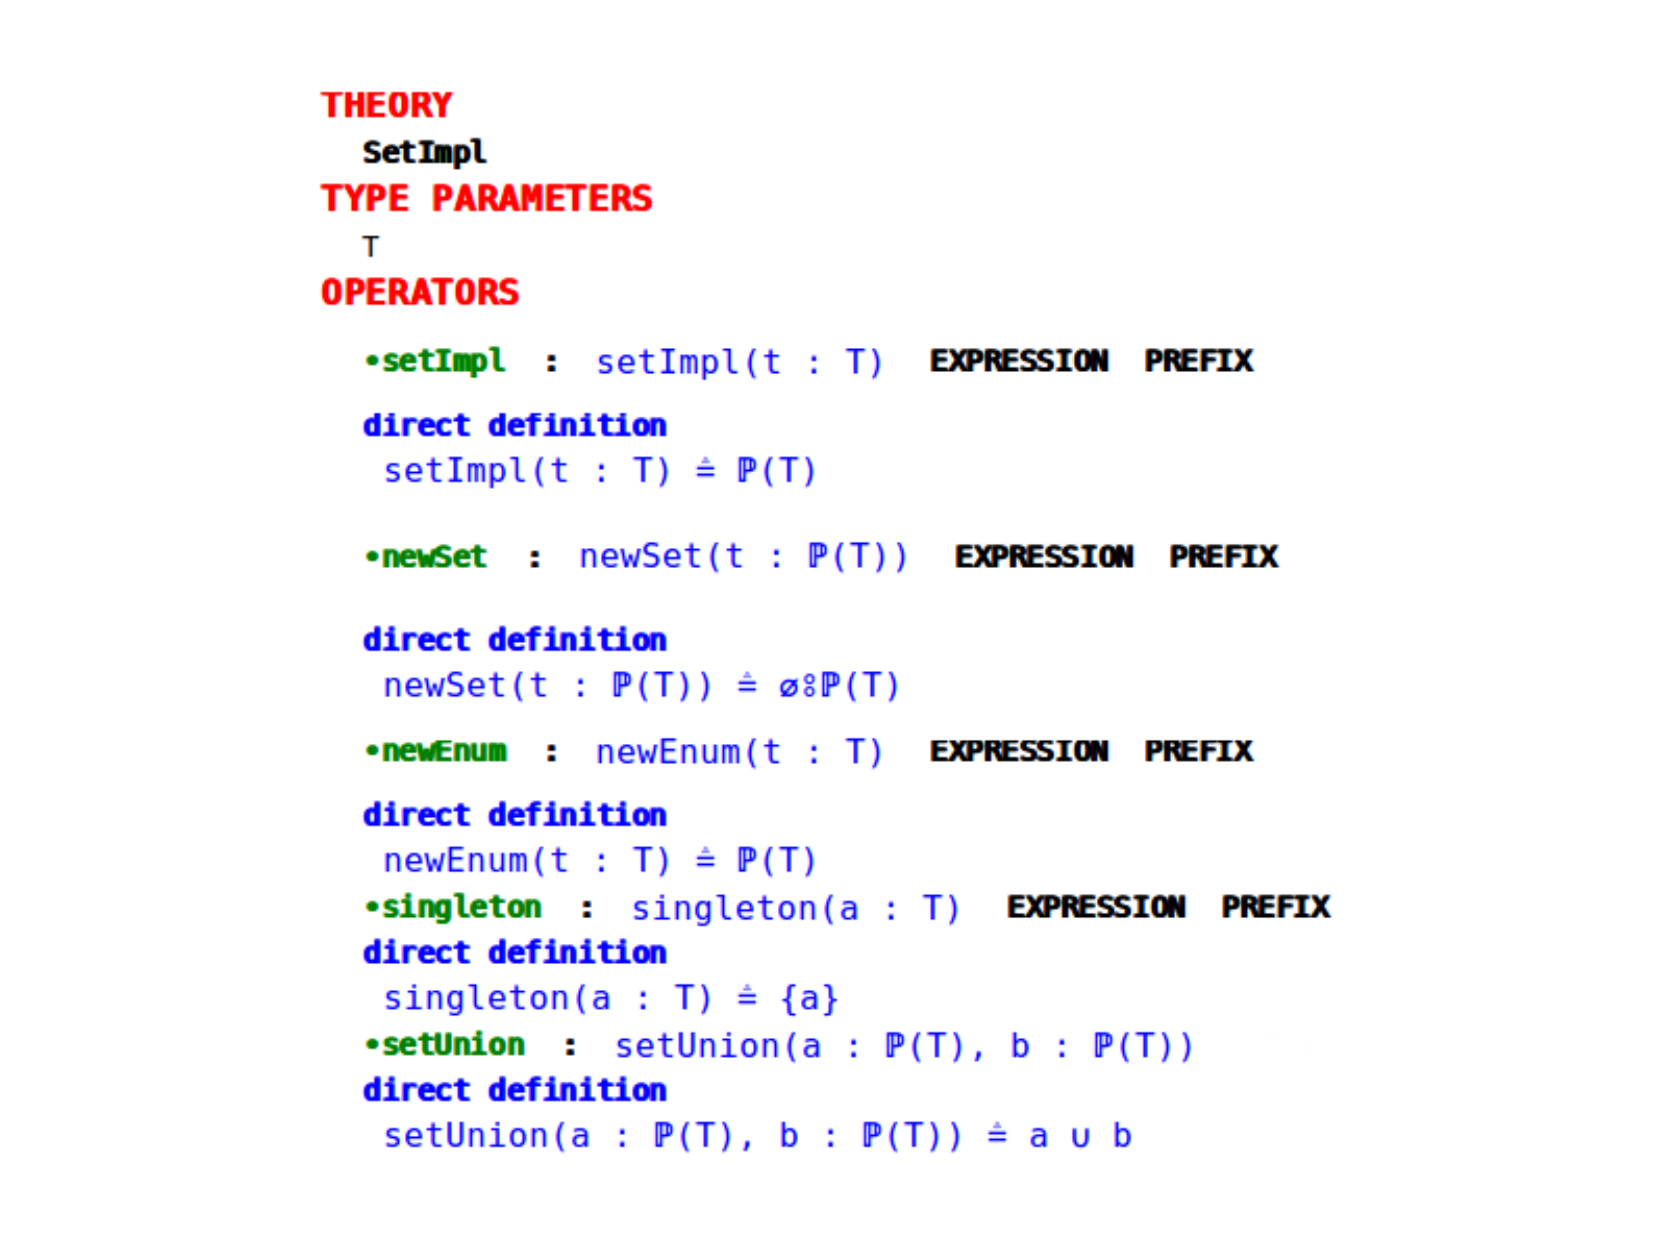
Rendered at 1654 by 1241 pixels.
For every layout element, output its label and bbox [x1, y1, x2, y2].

picture [302, 76, 1346, 1162]
